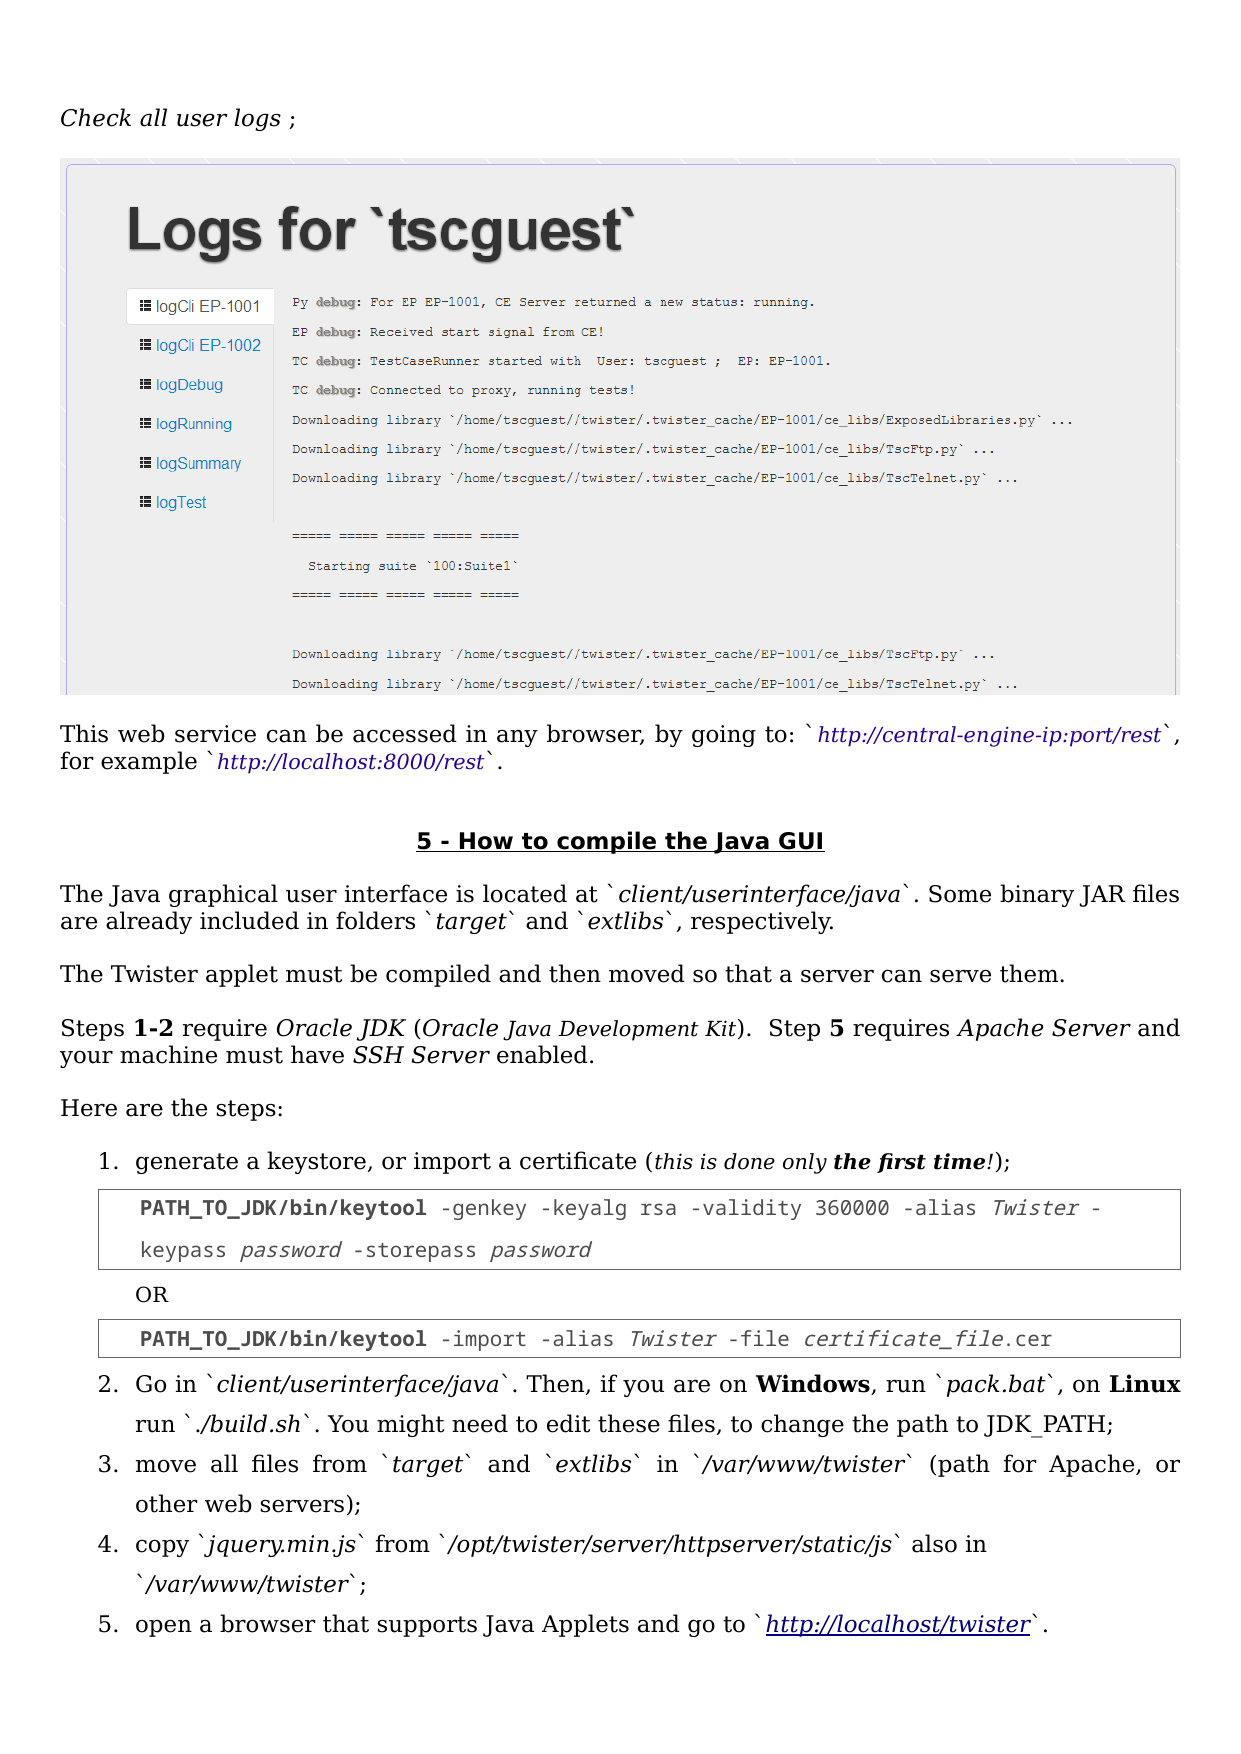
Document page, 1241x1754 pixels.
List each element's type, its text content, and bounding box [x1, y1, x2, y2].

text The Twister applet must be compiled and then moved so that a server can serve them. [60, 961, 1181, 988]
list Go in `client/userinterface/java`. Then, if you are on Windows, run `pack.bat`, on Linux run `./build.sh`. You might need to edit these files, to change the path to JDK_PATH; [97, 1371, 1181, 1438]
text Steps 1-2 require Oracle JDK (Oracle Java Development Kit). Step 5 requires Apache Server and your machine must have SSH Server enabled. [60, 1015, 1181, 1068]
text Here are the steps: [60, 1095, 1181, 1122]
picture [60, 158, 1181, 695]
list PATH_TO_JDK/bin/keytool -import -alias Twister -file certificate_file.cer [99, 1320, 1180, 1357]
text This web service can be accessed in any browser, by going to: `http://central-engine-ip:port/rest`, for example `http://localhost:8000/rest`. [60, 721, 1181, 774]
text The Java graphical user interface is located at `client/userinterface/java`. Some binary JAR files are already included in folders `target` and `extlibs`, respectively. [60, 881, 1181, 934]
list move all files from `target` and `extlibs` in `/var/www/twister` (path for Apache, or other web servers); [97, 1451, 1181, 1518]
text Check all user logs ; [60, 105, 1181, 132]
list OR [97, 1283, 1181, 1307]
list copy `jquery.min.js` from `/opt/twister/server/httpserver/static/js` also in `/var/www/twister`; [97, 1531, 1181, 1598]
text 5 - How to compile the Java GUI [60, 828, 1181, 854]
list generate a keystore, or import a certificate (this is done only the first time!); [97, 1148, 1181, 1175]
list open a browser that supports Java Applets and go to `http://localhost/twister`. [97, 1611, 1181, 1638]
list PATH_TO_JDK/bin/keytool -genkey -keyalg rsa -validity 360000 -alias Twister -keypass password -storepass password [99, 1190, 1180, 1269]
